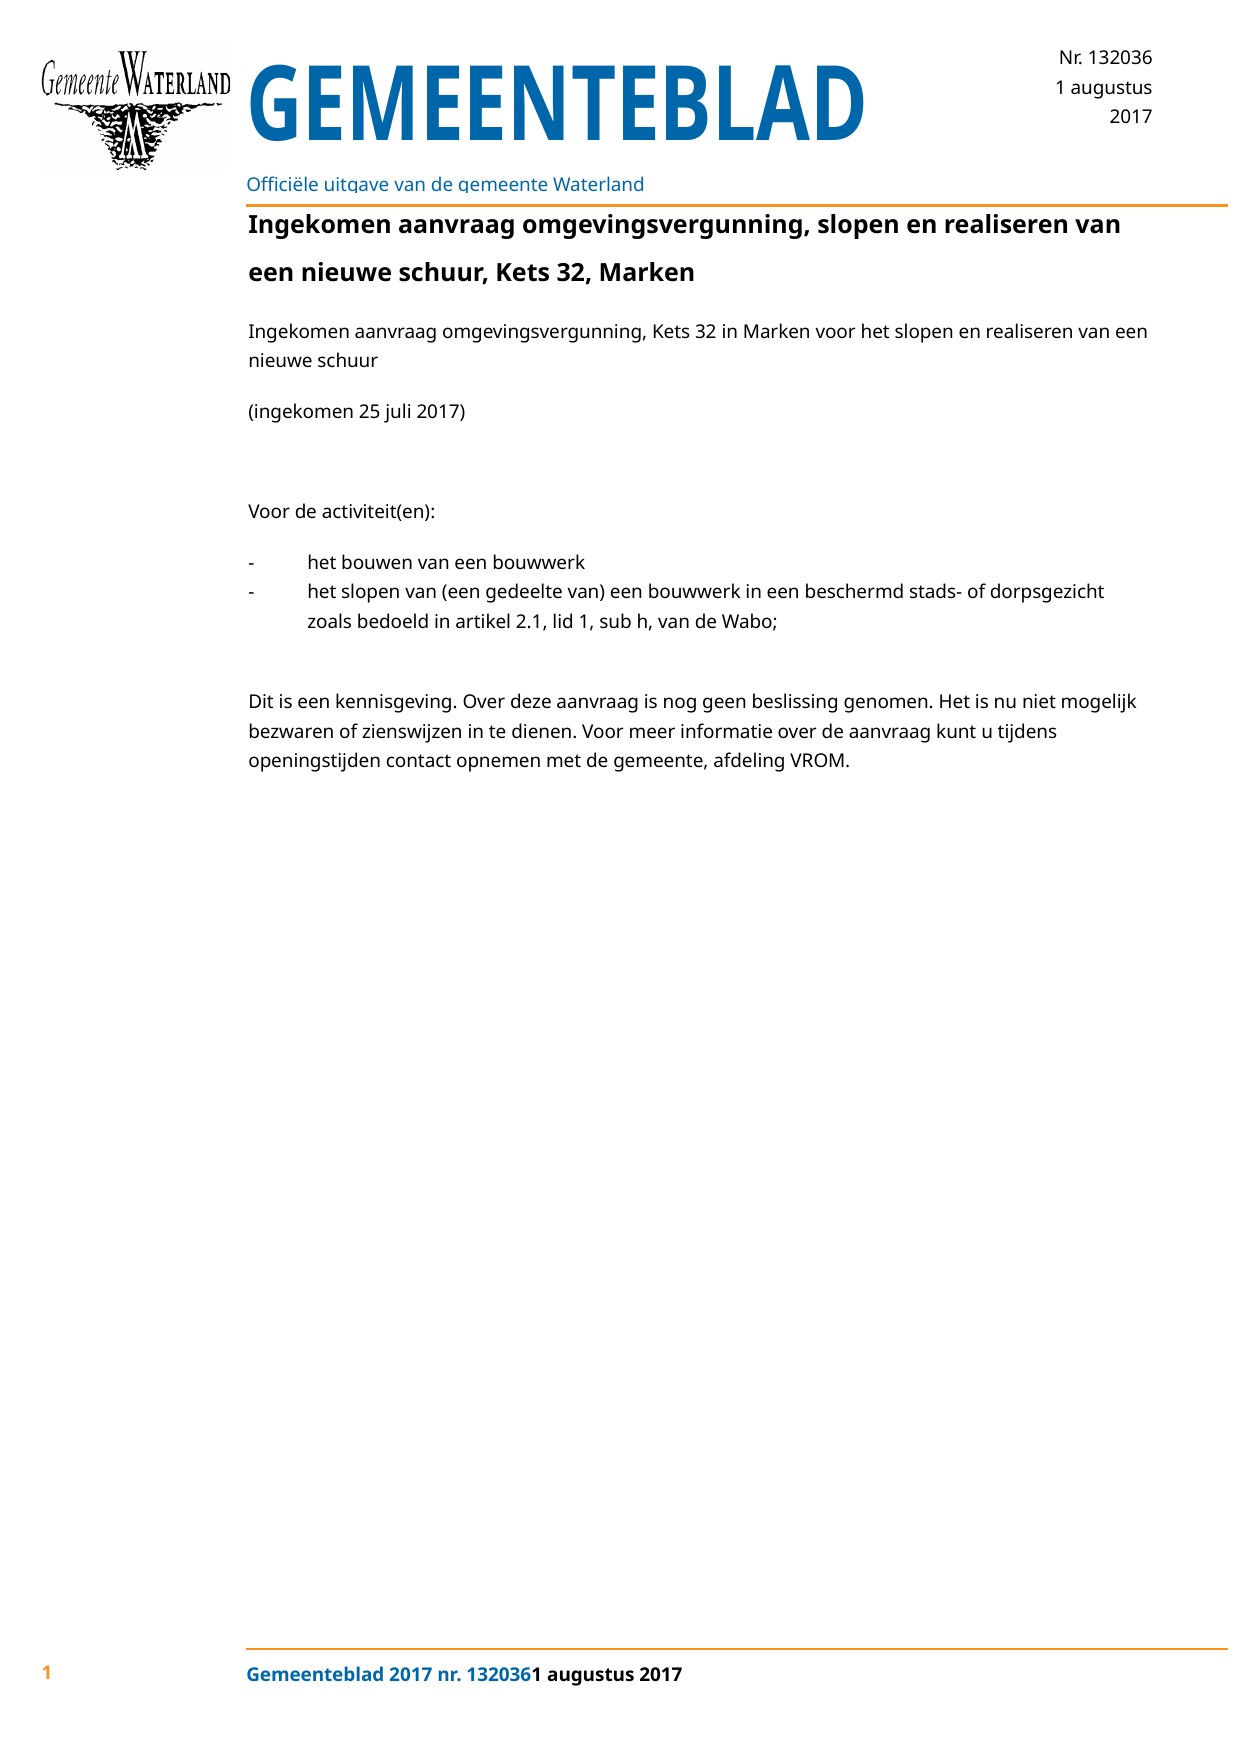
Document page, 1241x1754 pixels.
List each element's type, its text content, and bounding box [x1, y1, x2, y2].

text (ingekomen 25 juli 2017) [248, 398, 1152, 424]
text Dit is een kennisgeving. Over deze aanvraag is nog geen beslissing genomen. Het is nu niet mogelijk bezwaren of zienswijzen in te dienen. Voor meer informatie over de aanvraag kunt u tijdens openingstijden contact opnemen met de gemeente, afdeling VROM. [248, 688, 1152, 773]
list het bouwen van een bouwwerk [248, 549, 1152, 575]
list het slopen van (een gedeelte van) een bouwwerk in een beschermd stads- of dorpsgezicht zoals bedoeld in artikel 2.1, lid 1, sub h, van de Wabo; [248, 579, 1152, 634]
text Voor de activiteit(en): [248, 499, 1152, 524]
text Ingekomen aanvraag omgevingsvergunning, slopen en realiseren van een nieuwe schuur, Kets 32, Marken [248, 207, 1152, 288]
text Ingekomen aanvraag omgevingsvergunning, Kets 32 in Marken voor het slopen en realiseren van een nieuwe schuur [248, 318, 1152, 373]
picture [41, 47, 231, 172]
